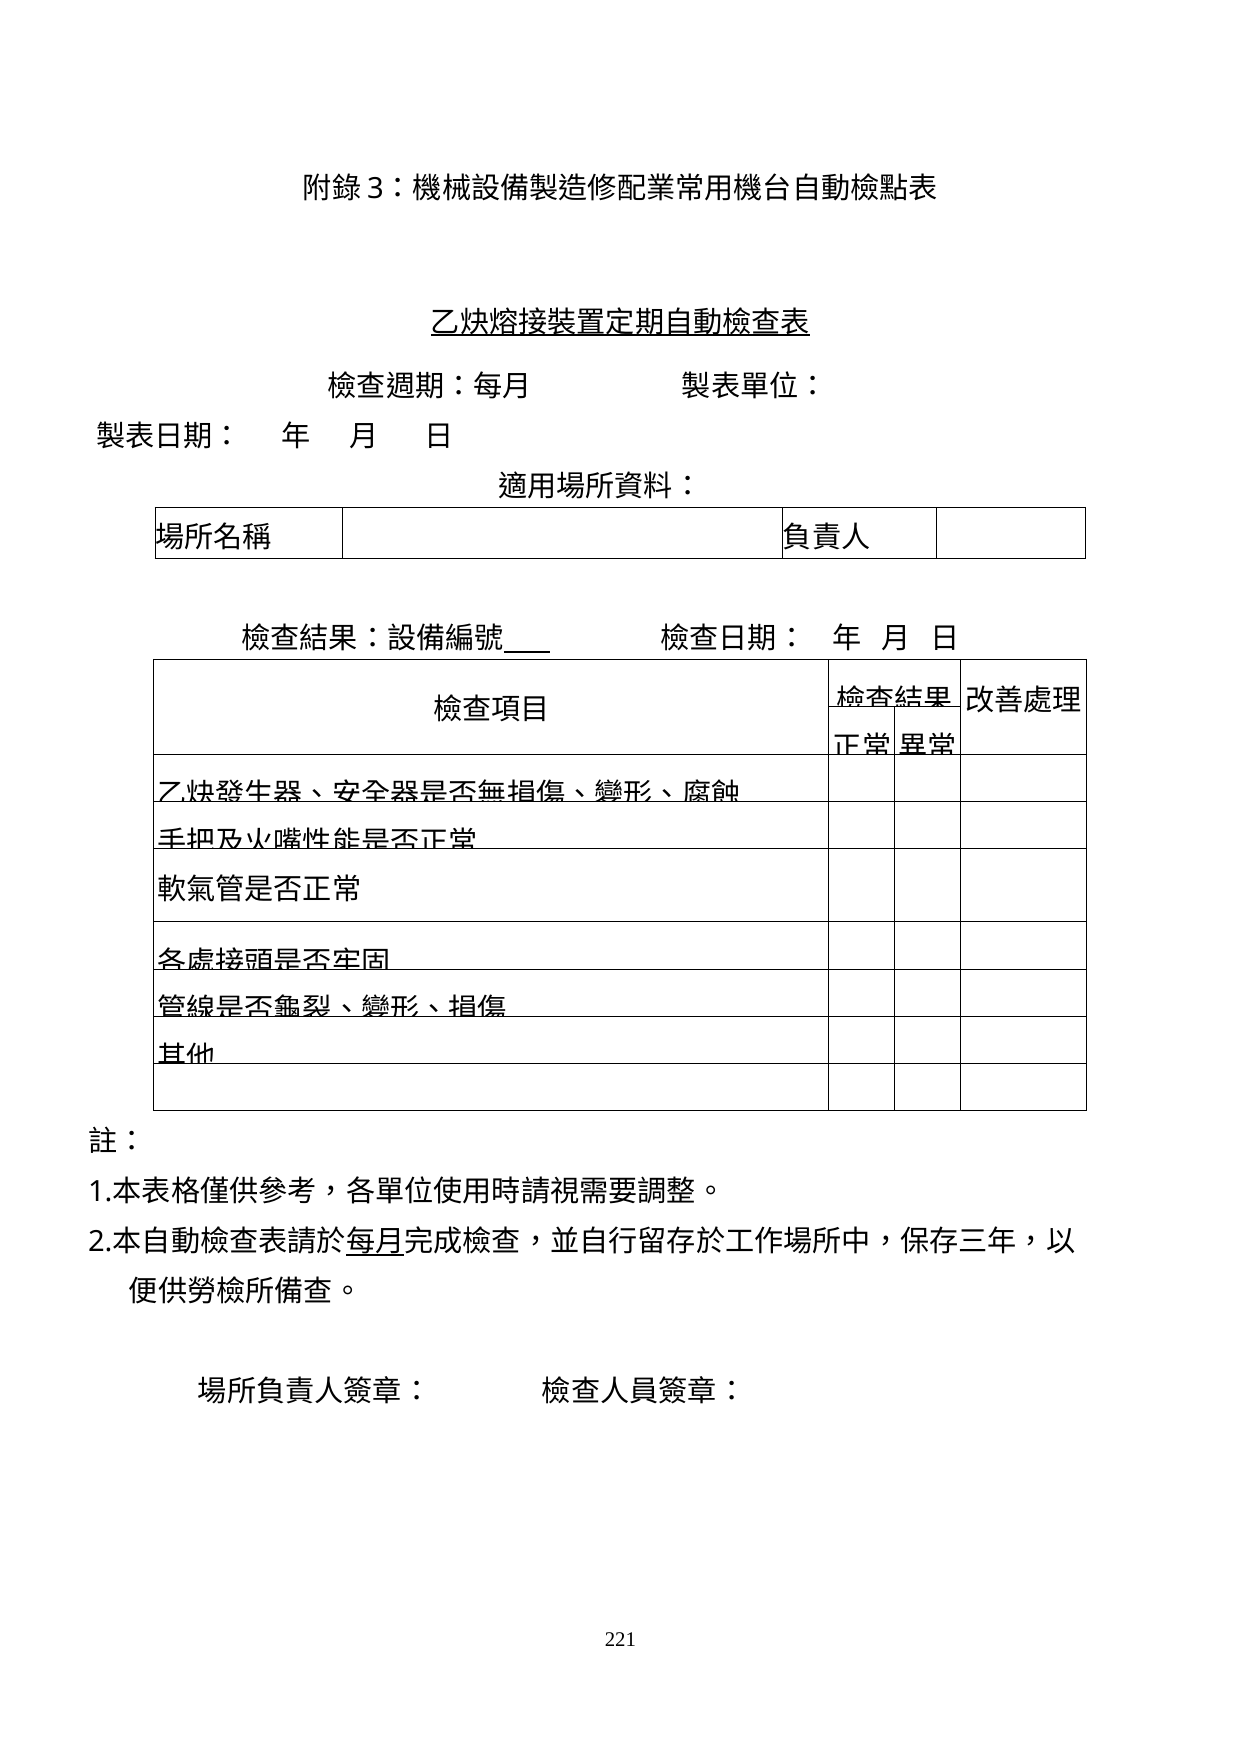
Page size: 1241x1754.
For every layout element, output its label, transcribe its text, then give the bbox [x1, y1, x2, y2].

table_cell 異常 [895, 707, 960, 753]
table_cell 乙炔發生器、安全器是否無損傷、變形、腐蝕 [154, 755, 828, 801]
text 乙炔熔接裝置定期自動檢查表 [148, 282, 1092, 357]
table_cell 管線是否龜裂、變形、損傷 [154, 970, 828, 1016]
table_cell [895, 922, 960, 968]
text 製表日期： 年 月 日 [35, 407, 1126, 457]
text 附錄3：機械設備製造修配業常用機台自動檢點表 [148, 164, 1092, 207]
table_cell [829, 1017, 894, 1063]
table_header 檢查結果 [829, 660, 960, 706]
table_cell 手把及火嘴性能是否正常 [154, 802, 828, 848]
table_header 負責人 [783, 508, 936, 558]
text 檢查結果：設備編號 檢查日期： 年 月 日 [35, 609, 1165, 659]
table_cell 軟氣管是否正常 [154, 849, 828, 921]
table_cell [961, 970, 1086, 1016]
table_header 改善處理情形 [961, 660, 1086, 753]
table_cell 各處接頭是否牢固 [154, 922, 828, 968]
table_header [343, 508, 782, 558]
table_cell [895, 970, 960, 1016]
table_cell 正常 [829, 707, 894, 753]
text 檢查週期：每月 製表單位： [35, 357, 1126, 407]
table_cell [961, 922, 1086, 968]
table_cell [895, 1017, 960, 1063]
table_header [937, 508, 1085, 558]
table_cell [154, 1064, 828, 1110]
table_cell [895, 802, 960, 848]
text 1.本表格僅供參考，各單位使用時請視需要調整。 [73, 1161, 1092, 1211]
table_cell [829, 755, 894, 801]
table_cell [961, 755, 1086, 801]
table_cell [961, 802, 1086, 848]
table_cell [829, 802, 894, 848]
table_cell [829, 1064, 894, 1110]
text 2.本自動檢查表請於每月完成檢查，並自行留存於工作場所中，保存三年，以便供勞檢所備查。 [73, 1211, 1092, 1311]
table_cell 其他 [154, 1017, 828, 1063]
text 適用場所資料： [35, 457, 1165, 507]
table_cell [961, 849, 1086, 921]
table_cell [961, 1017, 1086, 1063]
table_cell [895, 755, 960, 801]
table_cell [829, 922, 894, 968]
table_cell [895, 1064, 960, 1110]
table_cell [895, 849, 960, 921]
table_header 場所名稱 [156, 508, 342, 558]
table_cell [829, 970, 894, 1016]
text 場所負責人簽章： 檢查人員簽章： [198, 1361, 1092, 1411]
table_cell [829, 849, 894, 921]
table_cell [961, 1064, 1086, 1110]
table_header 檢查項目 [154, 660, 828, 753]
text 註： [73, 1111, 1092, 1161]
